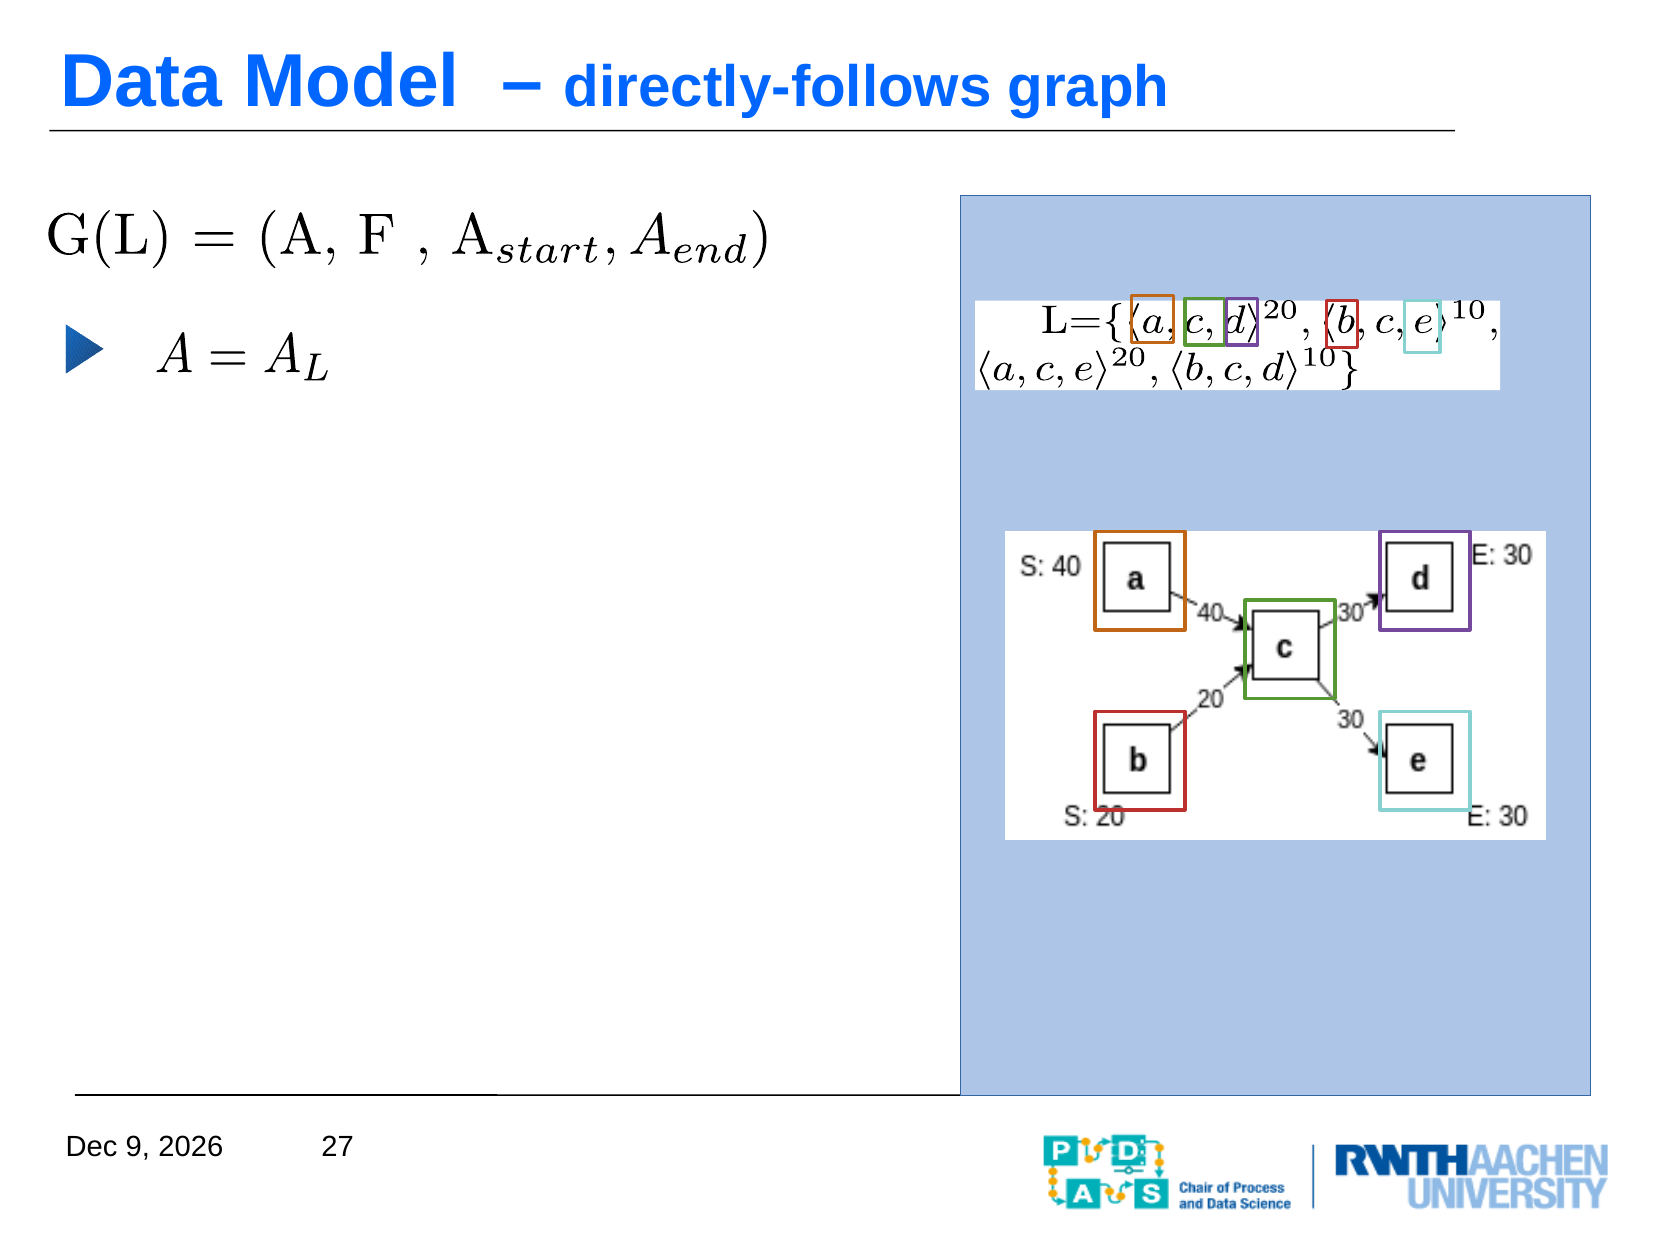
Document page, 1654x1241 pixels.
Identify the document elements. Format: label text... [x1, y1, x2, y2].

text_box [960, 195, 1591, 1096]
picture [1005, 1090, 1647, 1241]
picture [1097, 533, 1183, 628]
text_box [45, 210, 773, 269]
picture [64, 322, 106, 376]
picture [1005, 531, 1546, 841]
text_box [154, 331, 331, 381]
title Data Model – directly-follows graph [60, 30, 1549, 131]
picture [1382, 533, 1468, 628]
